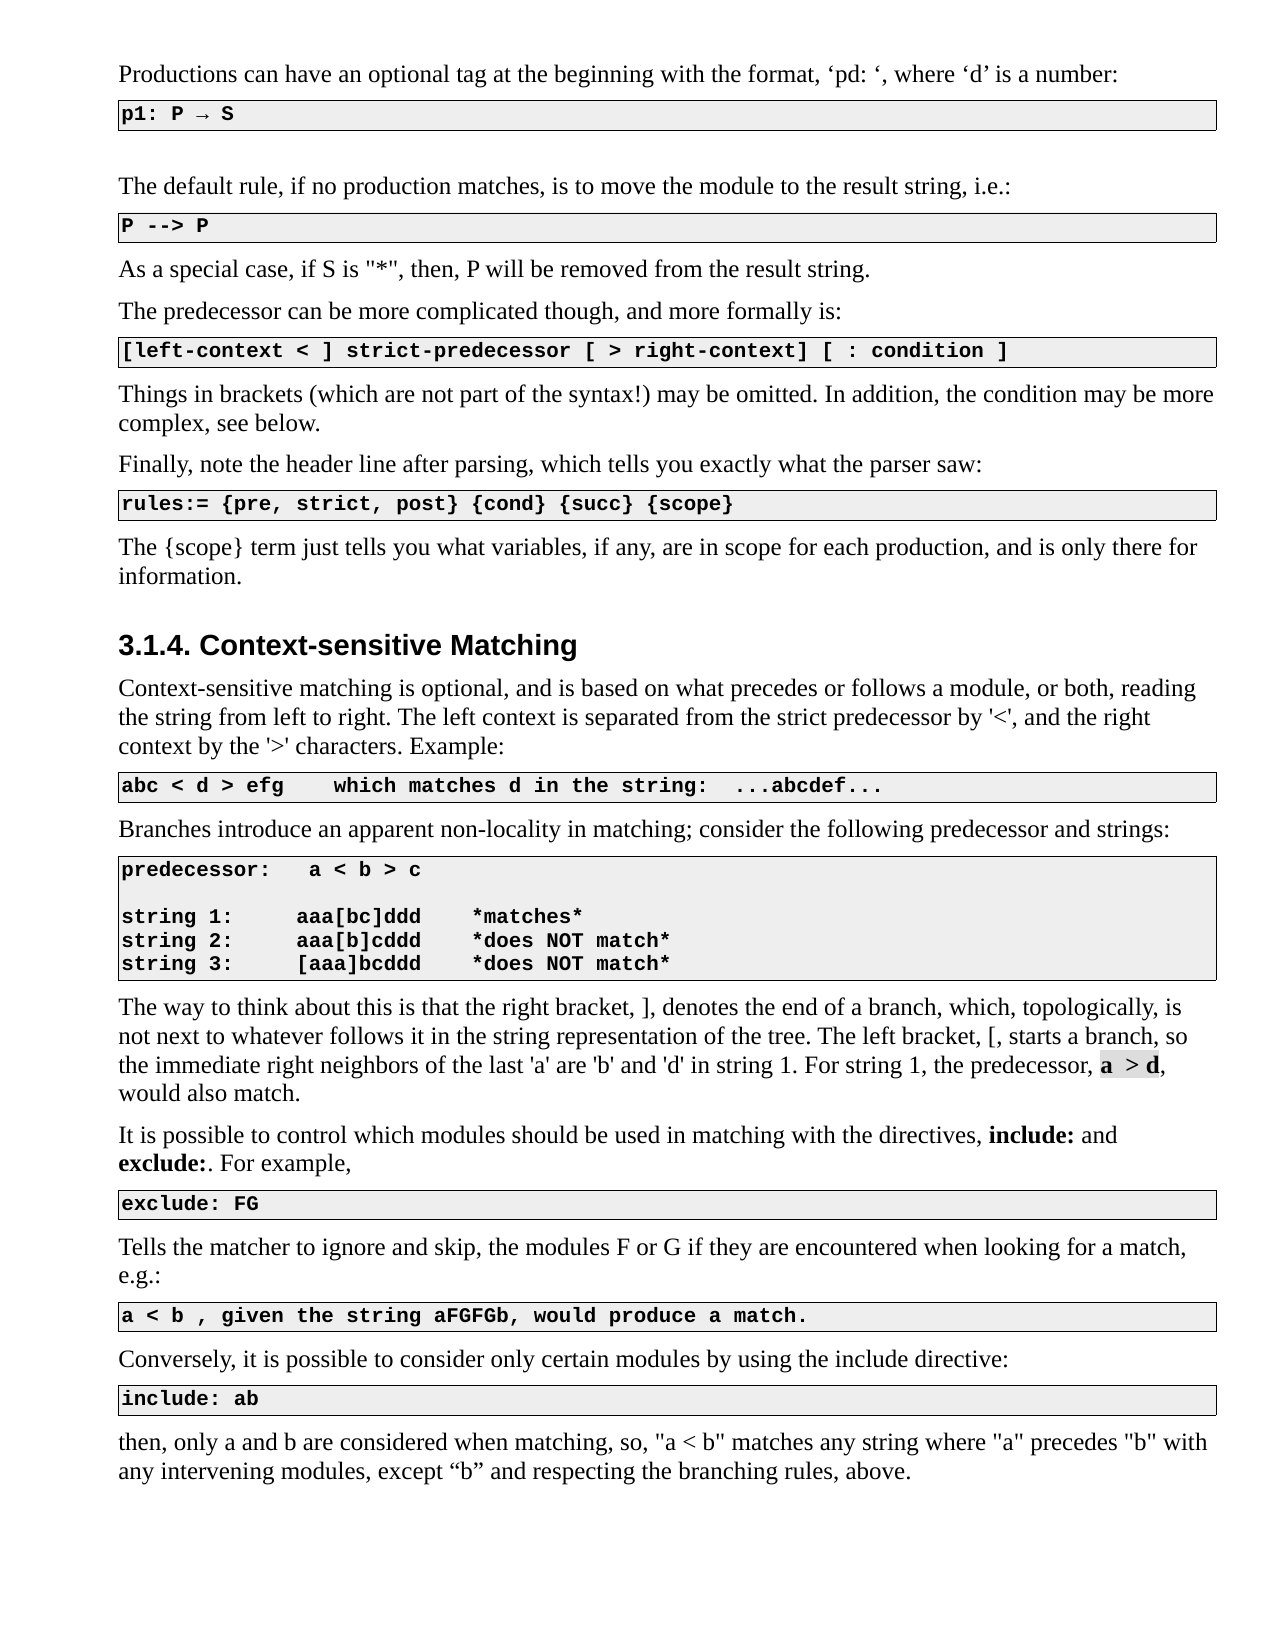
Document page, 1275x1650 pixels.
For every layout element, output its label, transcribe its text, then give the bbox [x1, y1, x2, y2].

text string 1: aaa[bc]ddd *matches* [119, 903, 1216, 927]
text The {scope} term just tells you what variables, if any, are in scope for each production, and is only there for information. [118, 532, 1216, 590]
text a < b , given the string aFGFGb, would produce a match. [119, 1303, 1216, 1331]
text The default rule, if no production matches, is to move the module to the result string, i.e.: [118, 171, 1216, 200]
text predecessor: a < b > c [119, 857, 1216, 879]
text As a special case, if S is "*", then, P will be removed from the result string. [118, 254, 1216, 283]
text include: ab [119, 1386, 1216, 1415]
text abc < d > efg which matches d in the string: ...abcdef... [119, 773, 1216, 802]
text The predecessor can be more complicated though, and more formally is: [118, 296, 1216, 324]
subtitle Context-sensitive Matching [118, 627, 1216, 661]
text Tells the matcher to ignore and skip, the modules F or G if they are encountered when looking for a match, e.g.: [118, 1232, 1216, 1289]
text Conversely, it is possible to consider only certain modules by using the include directive: [118, 1344, 1216, 1373]
text rules:= {pre, strict, post} {cond} {succ} {scope} [119, 491, 1216, 520]
text p1: P → S [119, 101, 1216, 130]
text Branches introduce an apparent non-locality in matching; consider the following predecessor and strings: [118, 814, 1216, 843]
text It is possible to control which modules should be used in matching with the directives, include: and exclude:. For example, [118, 1120, 1216, 1177]
text Things in brackets (which are not part of the syntax!) may be omitted. In addition, the condition may be more complex, see below. [118, 379, 1216, 437]
text Productions can have an optional tag at the beginning with the format, ‘pd: ‘, where ‘d’ is a number: [118, 59, 1216, 88]
text P --> P [119, 214, 1216, 242]
text [left-context < ] strict-predecessor [ > right-context] [ : condition ] [119, 338, 1216, 367]
text string 3: [aaa]bcddd *does NOT match* [119, 950, 1216, 980]
text The way to think about this is that the right bracket, ], denotes the end of a branch, which, topologically, is not next to whatever follows it in the string representation of the tree. The left bracket, [, starts a branch, so the immediate right neighbors of the last 'a' are 'b' and 'd' in string 1. For string 1, the predecessor, a > d, would also match. [118, 992, 1216, 1107]
text Context-sensitive matching is optional, and is based on what precedes or follows a module, or both, reading the string from left to right. The left context is separated from the strict predecessor by '<', and the right context by the '>' characters. Example: [118, 673, 1216, 760]
text Finally, note the header line after parsing, which tells you exactly what the parser saw: [118, 449, 1216, 478]
text string 2: aaa[b]cddd *does NOT match* [119, 927, 1216, 950]
text then, only a and b are considered when matching, so, "a < b" matches any string where "a" precedes "b" with any intervening modules, except “b” and respecting the branching rules, above. [118, 1427, 1216, 1485]
text exclude: FG [119, 1191, 1216, 1219]
